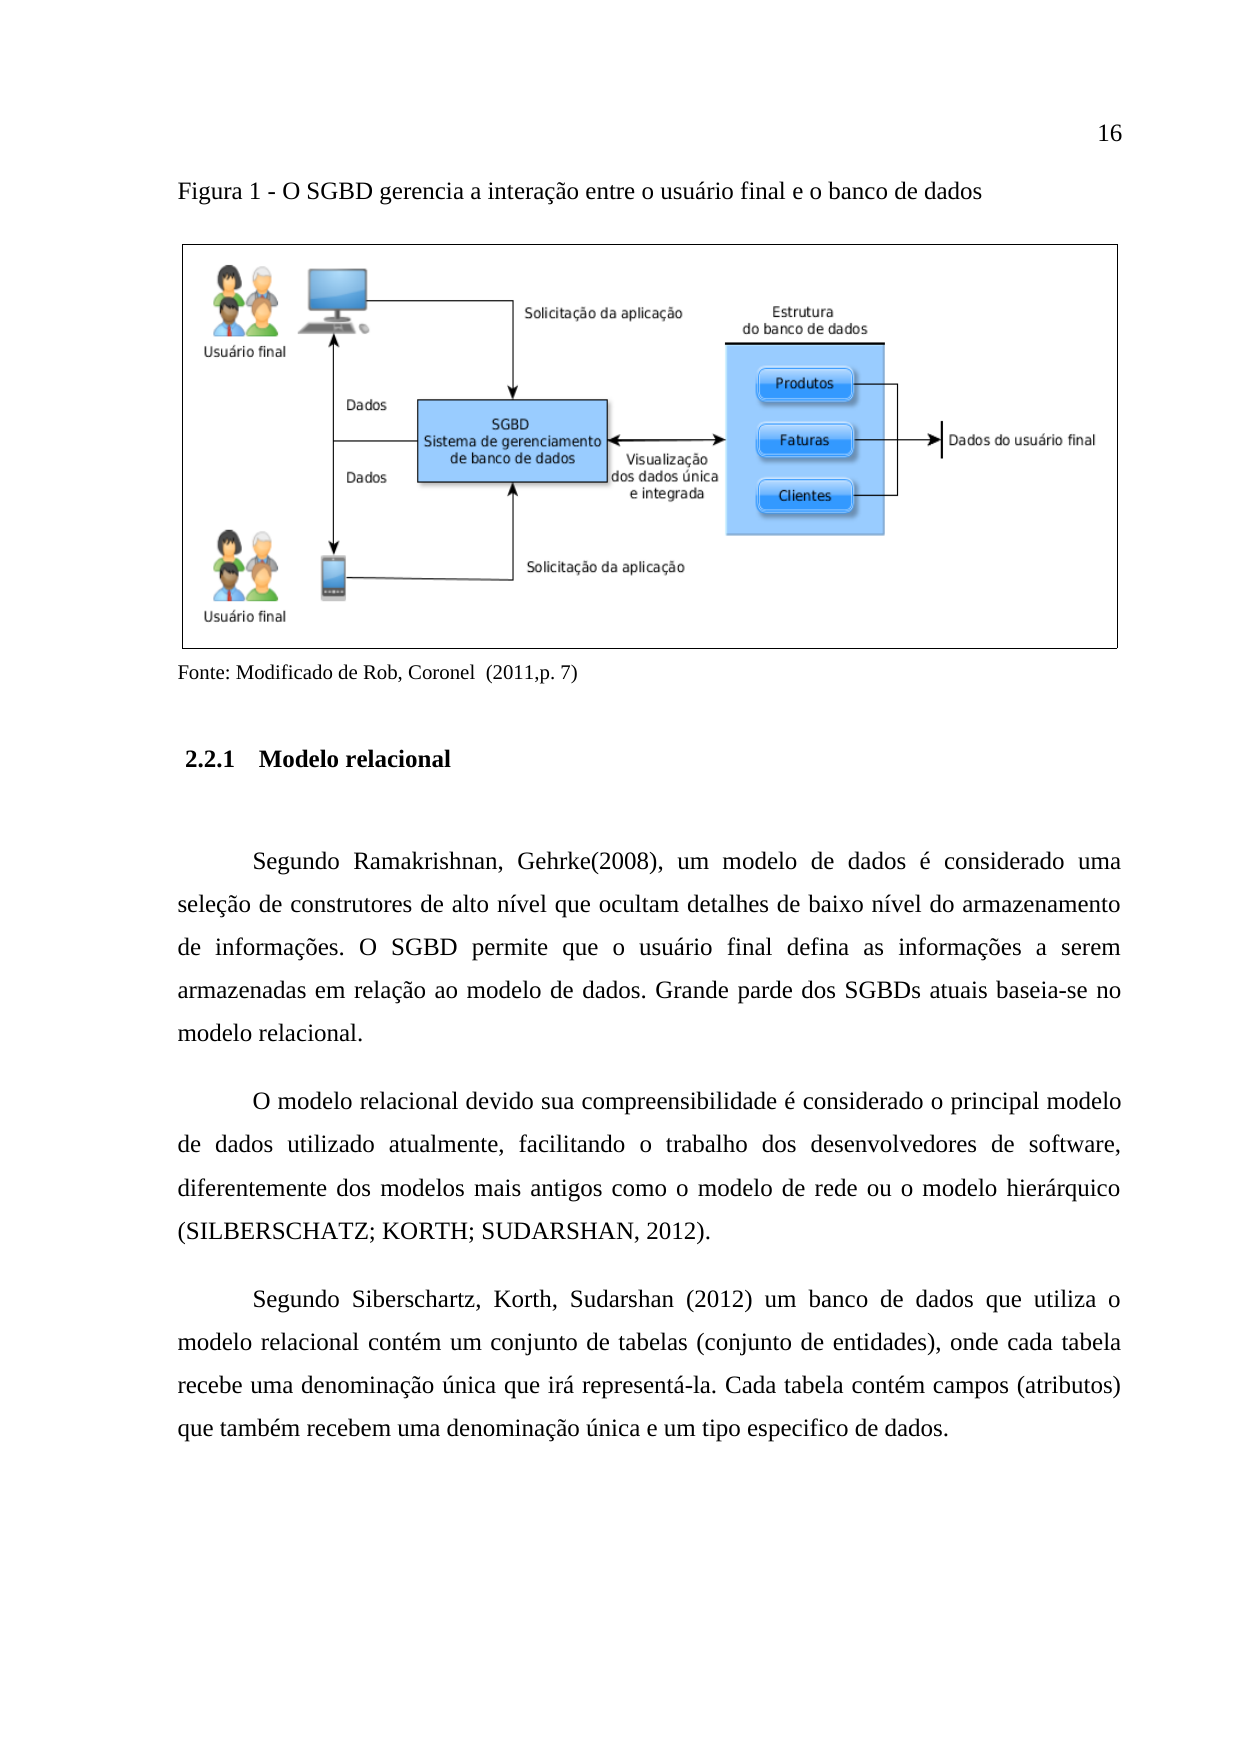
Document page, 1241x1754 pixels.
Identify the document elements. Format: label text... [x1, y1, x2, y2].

text Figura 1 - O SGBD gerencia a interação entre o usuário final e o banco de dados [177, 176, 1122, 205]
text Segundo Siberschartz, Korth, Sudarshan (2012) um banco de dados que utiliza o modelo relacional contém um conjunto de tabelas (conjunto de entidades), onde cada tabela recebe uma denominação única que irá representá-la. Cada tabela contém campos (atributos) que também recebem uma denominação única e um tipo especifico de dados. [177, 1284, 1122, 1442]
text Fonte: Modificado de Rob, Coronel (2011,p. 7) [177, 646, 1122, 684]
text Segundo Ramakrishnan, Gehrke(2008), um modelo de dados é considerado uma seleção de construtores de alto nível que ocultam detalhes de baixo nível do armazenamento de informações. O SGBD permite que o usuário final defina as informações a serem armazenadas em relação ao modelo de dados. Grande parde dos SGBDs atuais baseia-se no modelo relacional. [177, 846, 1122, 1047]
picture [185, 247, 1115, 646]
text O modelo relacional devido sua compreensibilidade é considerado o principal modelo de dados utilizado atualmente, facilitando o trabalho dos desenvolvedores de software, diferentemente dos modelos mais antigos como o modelo de rede ou o modelo hierárquico (SILBERSCHATZ; KORTH; SUDARSHAN, 2012). [177, 1086, 1122, 1244]
list Modelo relacional [185, 744, 1122, 773]
